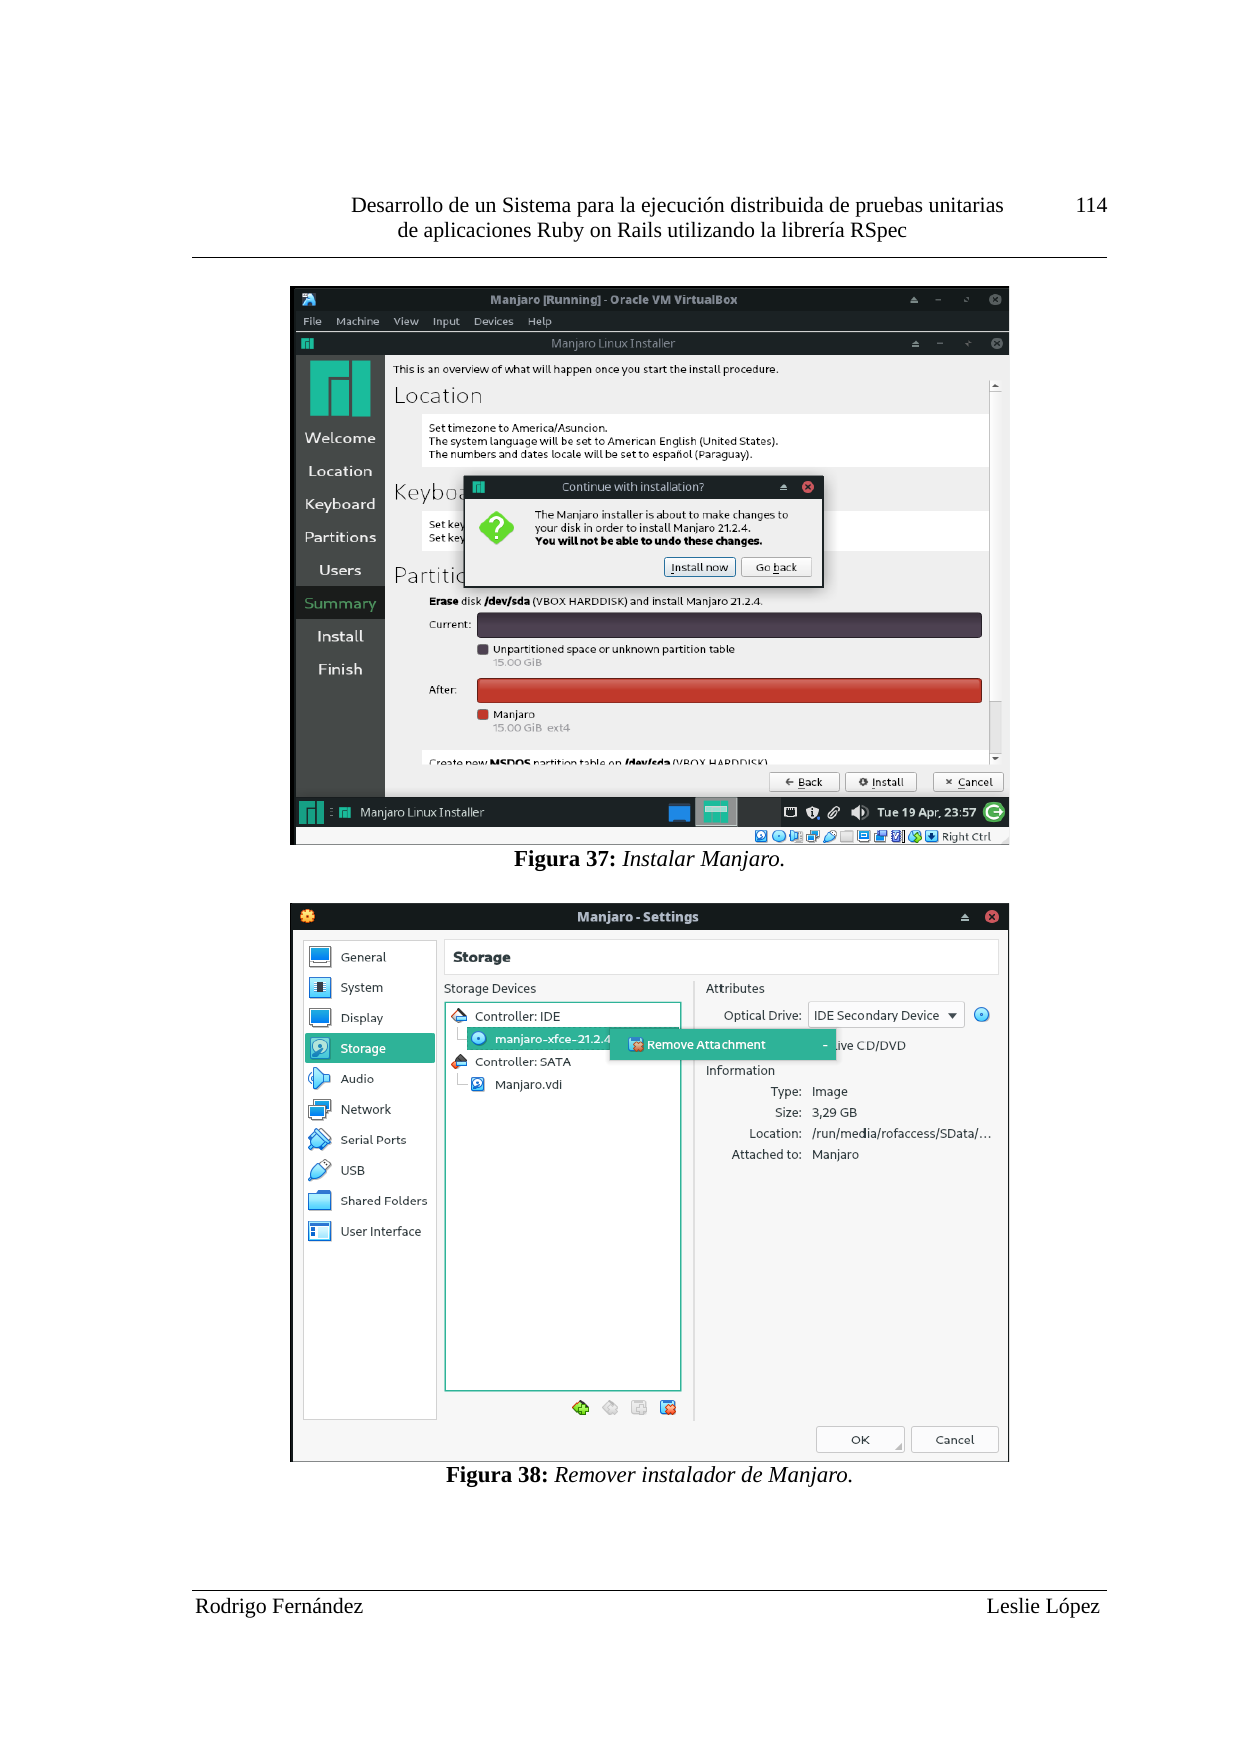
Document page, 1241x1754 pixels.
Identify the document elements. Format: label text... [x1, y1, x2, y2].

text Figura 38: Remover instalador de Manjaro. [290, 1462, 1009, 1488]
picture [290, 903, 1010, 1462]
picture [290, 286, 1010, 845]
text Figura 37: Instalar Manjaro. [290, 845, 1009, 871]
